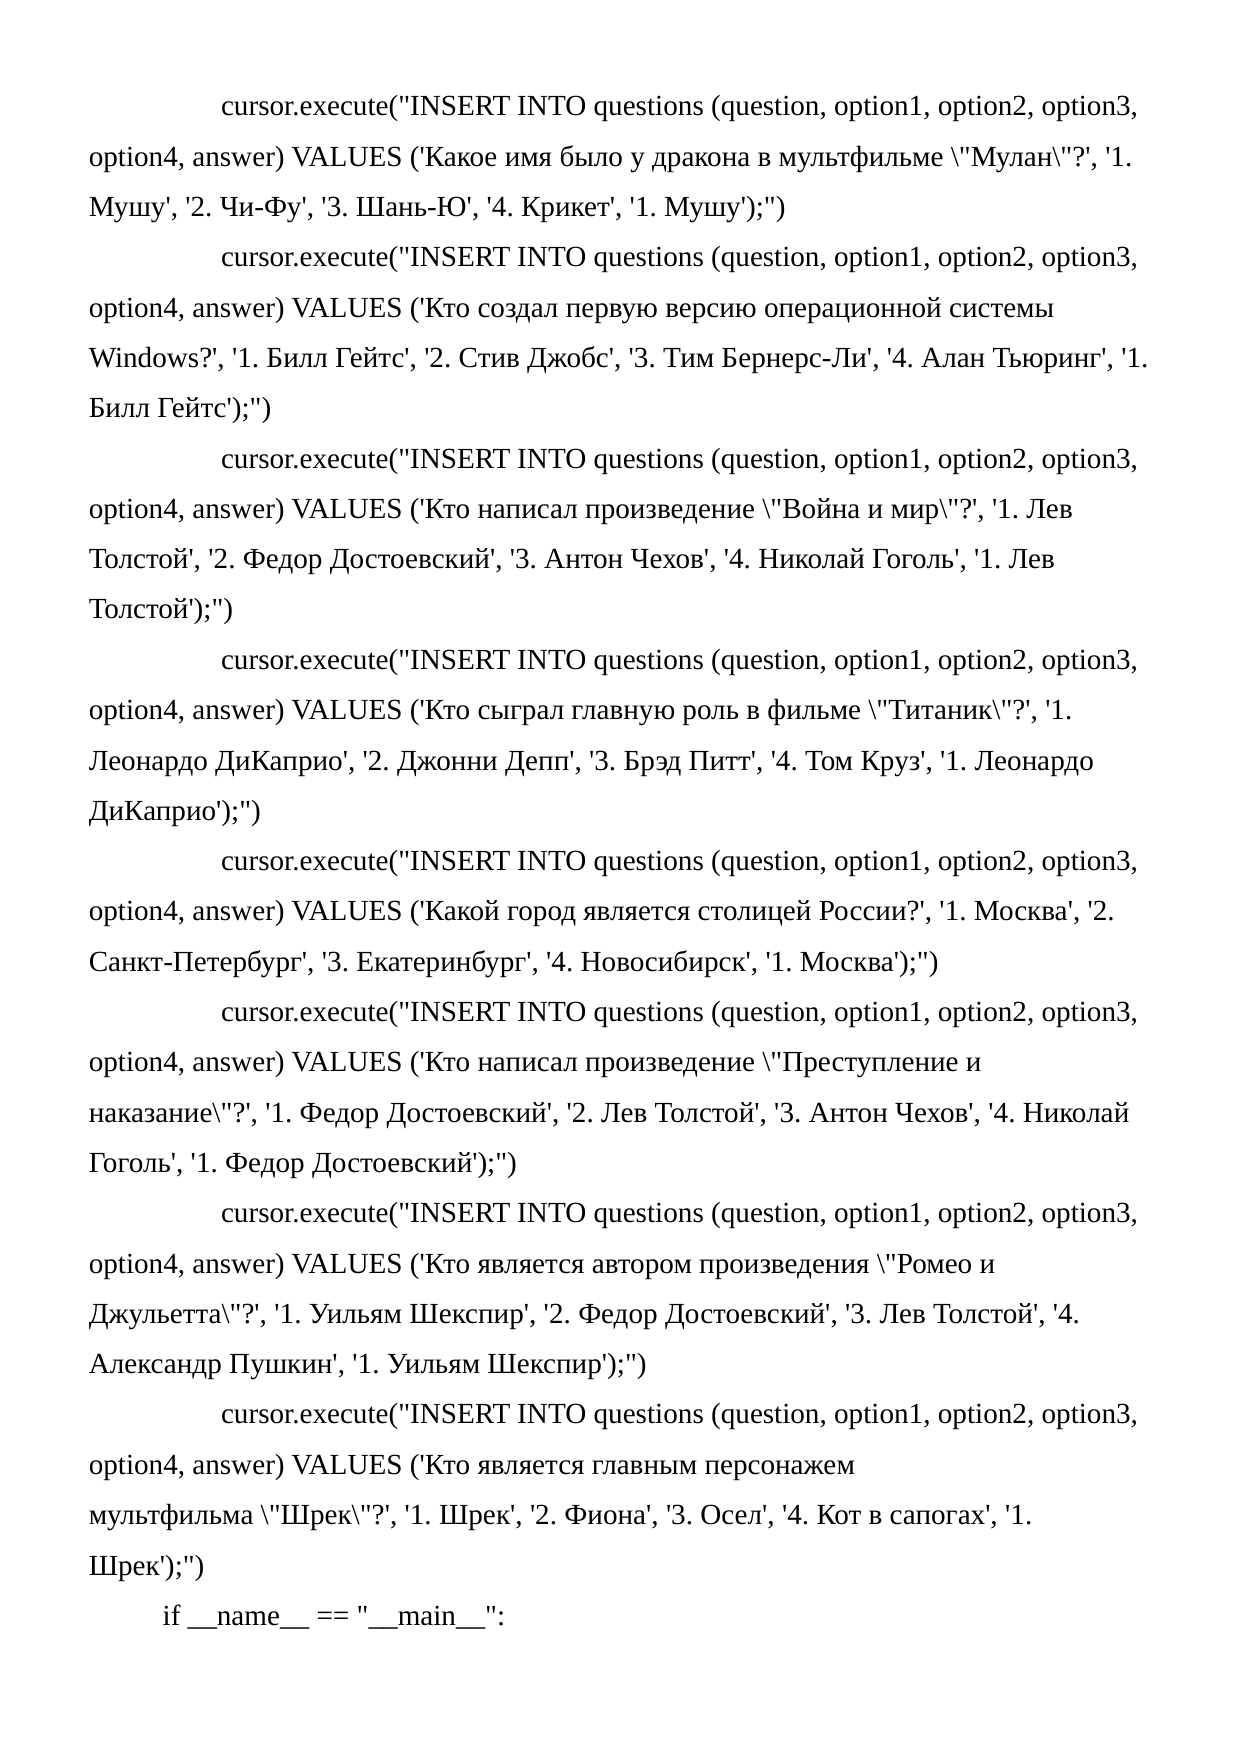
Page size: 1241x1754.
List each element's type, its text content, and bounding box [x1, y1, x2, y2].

text if __name__ == "__main__": [88, 1598, 1152, 1631]
text cursor.execute("INSERT INTO questions (question, option1, option2, option3, option4, answer) VALUES ('Какой город является столицей России?', '1. Москва', '2. Санкт-Петербург', '3. Екатеринбург', '4. Новосибирск', '1. Москва');") [88, 843, 1152, 977]
text cursor.execute("INSERT INTO questions (question, option1, option2, option3, option4, answer) VALUES ('Кто написал произведение \"Война и мир\"?', '1. Лев Толстой', '2. Федор Достоевский', '3. Антон Чехов', '4. Николай Гоголь', '1. Лев Толстой');") [88, 441, 1152, 625]
text cursor.execute("INSERT INTO questions (question, option1, option2, option3, option4, answer) VALUES ('Кто является главным персонажем мультфильма \"Шрек\"?', '1. Шрек', '2. Фиона', '3. Осел', '4. Кот в сапогах', '1. Шрек');") [88, 1397, 1152, 1581]
text cursor.execute("INSERT INTO questions (question, option1, option2, option3, option4, answer) VALUES ('Кто является автором произведения \"Ромео и Джульетта\"?', '1. Уильям Шекспир', '2. Федор Достоевский', '3. Лев Толстой', '4. Александр Пушкин', '1. Уильям Шекспир');") [88, 1195, 1152, 1380]
text cursor.execute("INSERT INTO questions (question, option1, option2, option3, option4, answer) VALUES ('Кто написал произведение \"Преступление и наказание\"?', '1. Федор Достоевский', '2. Лев Толстой', '3. Антон Чехов', '4. Николай Гоголь', '1. Федор Достоевский');") [88, 994, 1152, 1179]
text cursor.execute("INSERT INTO questions (question, option1, option2, option3, option4, answer) VALUES ('Какое имя было у дракона в мультфильме \"Мулан\"?', '1. Мушу', '2. Чи-Фу', '3. Шань-Ю', '4. Крикет', '1. Мушу');") [88, 88, 1152, 223]
text cursor.execute("INSERT INTO questions (question, option1, option2, option3, option4, answer) VALUES ('Кто сыграл главную роль в фильме \"Титаник\"?', '1. Леонардо ДиКаприо', '2. Джонни Депп', '3. Брэд Питт', '4. Том Круз', '1. Леонардо ДиКаприо');") [88, 642, 1152, 826]
text cursor.execute("INSERT INTO questions (question, option1, option2, option3, option4, answer) VALUES ('Кто создал первую версию операционной системы Windows?', '1. Билл Гейтс', '2. Стив Джобс', '3. Тим Бернерс-Ли', '4. Алан Тьюринг', '1. Билл Гейтс');") [88, 239, 1152, 424]
